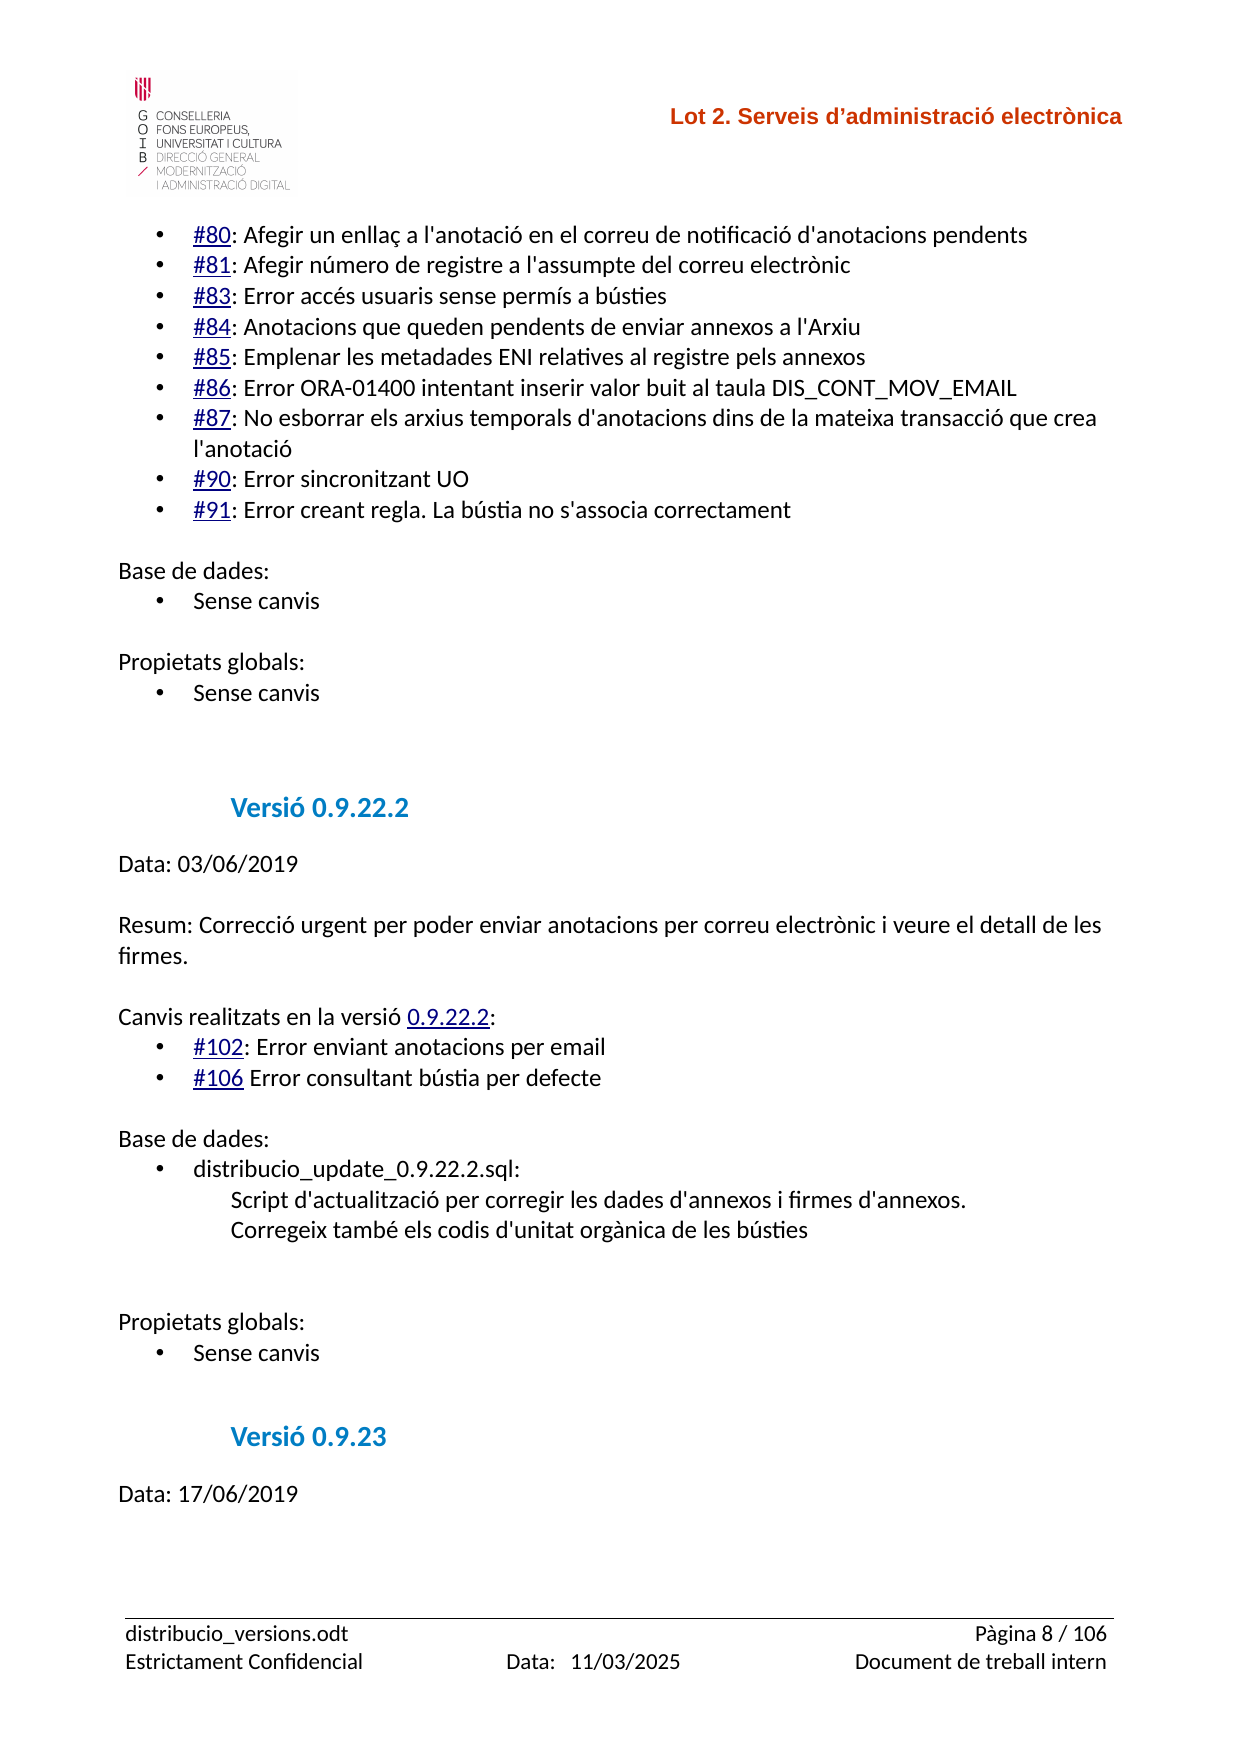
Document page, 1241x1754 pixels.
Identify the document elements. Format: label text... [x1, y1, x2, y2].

text Canvis realitzats en la versió 0.9.22.2: [118, 1001, 1122, 1032]
text Propietats globals: [118, 1306, 1122, 1337]
text Base de dades: [118, 1123, 1122, 1154]
text Propietats globals: [118, 646, 1122, 677]
list #84: Anotacions que queden pendents de enviar annexos a l'Arxiu [156, 311, 1122, 341]
text Data: 17/06/2019 [118, 1478, 1122, 1508]
list Script d'actualització per corregir les dades d'annexos i firmes d'annexos. [193, 1184, 1122, 1215]
list Sense canvis [156, 1337, 1122, 1367]
list #102: Error enviant anotacions per email [156, 1032, 1122, 1062]
list #85: Emplenar les metadades ENI relatives al registre pels annexos [156, 341, 1122, 372]
text Base de dades: [118, 555, 1122, 585]
list #91: Error creant regla. La bústia no s'associa correctament [156, 494, 1122, 524]
list #80: Afegir un enllaç a l'anotació en el correu de notificació d'anotacions pendents [156, 219, 1122, 250]
list #106 Error consultant bústia per defecte [156, 1062, 1122, 1093]
subtitle Versió 0.9.23 [153, 1418, 1122, 1454]
text Data: 03/06/2019 [118, 848, 1122, 879]
list distribucio_update_0.9.22.2.sql: [156, 1154, 1122, 1184]
list #83: Error accés usuaris sense permís a bústies [156, 280, 1122, 311]
list Corregeix també els codis d'unitat orgànica de les bústies [193, 1215, 1122, 1245]
list #90: Error sincronitzant UO [156, 463, 1122, 494]
picture [126, 70, 299, 197]
list Sense canvis [156, 677, 1122, 707]
list #86: Error ORA-01400 intentant inserir valor buit al taula DIS_CONT_MOV_EMAIL [156, 372, 1122, 402]
subtitle Versió 0.9.22.2 [153, 789, 1122, 825]
text Resum: Correcció urgent per poder enviar anotacions per correu electrònic i veure el detall de les firmes. [118, 909, 1122, 971]
list #87: No esborrar els arxius temporals d'anotacions dins de la mateixa transacció que crea l'anotació [156, 402, 1122, 463]
list #81: Afegir número de registre a l'assumpte del correu electrònic [156, 250, 1122, 280]
list Sense canvis [156, 585, 1122, 616]
